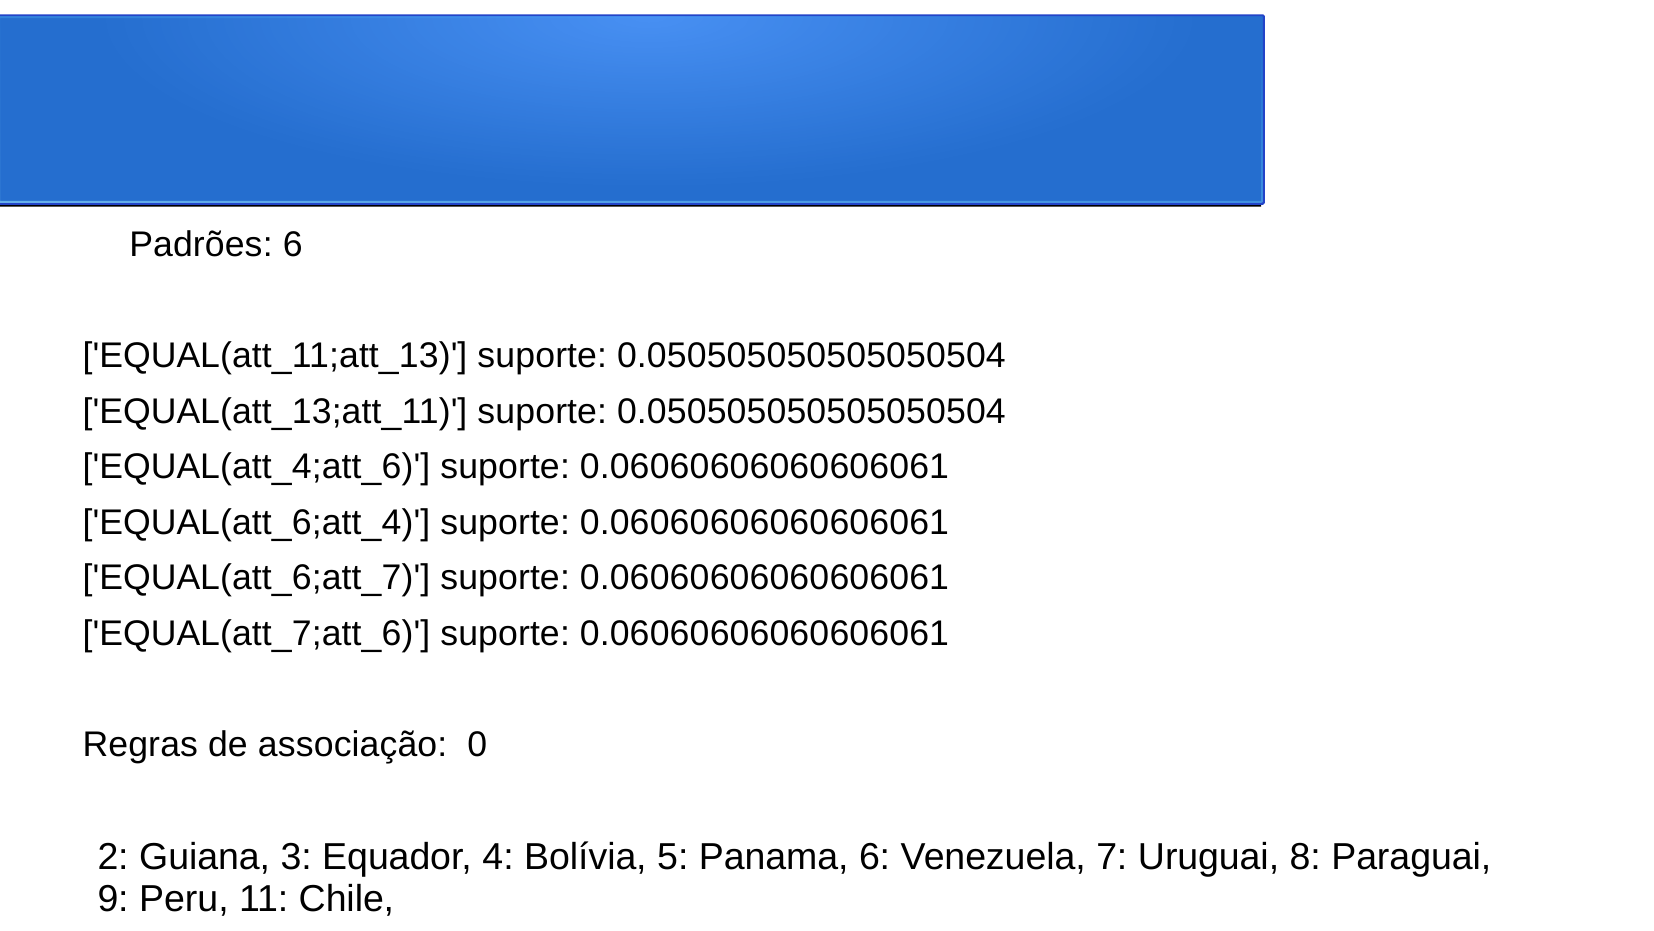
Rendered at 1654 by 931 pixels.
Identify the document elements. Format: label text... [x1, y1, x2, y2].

list Padrões: 6 ['EQUAL(att_11;att_13)'] suporte: 0.050505050505050504 ['EQUAL(att_13;att_11)'] suporte: 0.050505050505050504 ['EQUAL(att_4;att_6)'] suporte: 0.06060606060606061 ['EQUAL(att_6;att_4)'] suporte: 0.06060606060606061 ['EQUAL(att_6;att_7)'] suporte: 0.06060606060606061 ['EQUAL(att_7;att_6)'] suporte: 0.06060606060606061 Regras de associação: 0 [82, 224, 1571, 764]
text_box 2: Guiana, 3: Equador, 4: Bolívia, 5: Panama, 6: Venezuela, 7: Uruguai, 8: Paraguai, 9: Peru, 11: Chile, [82, 827, 1523, 931]
